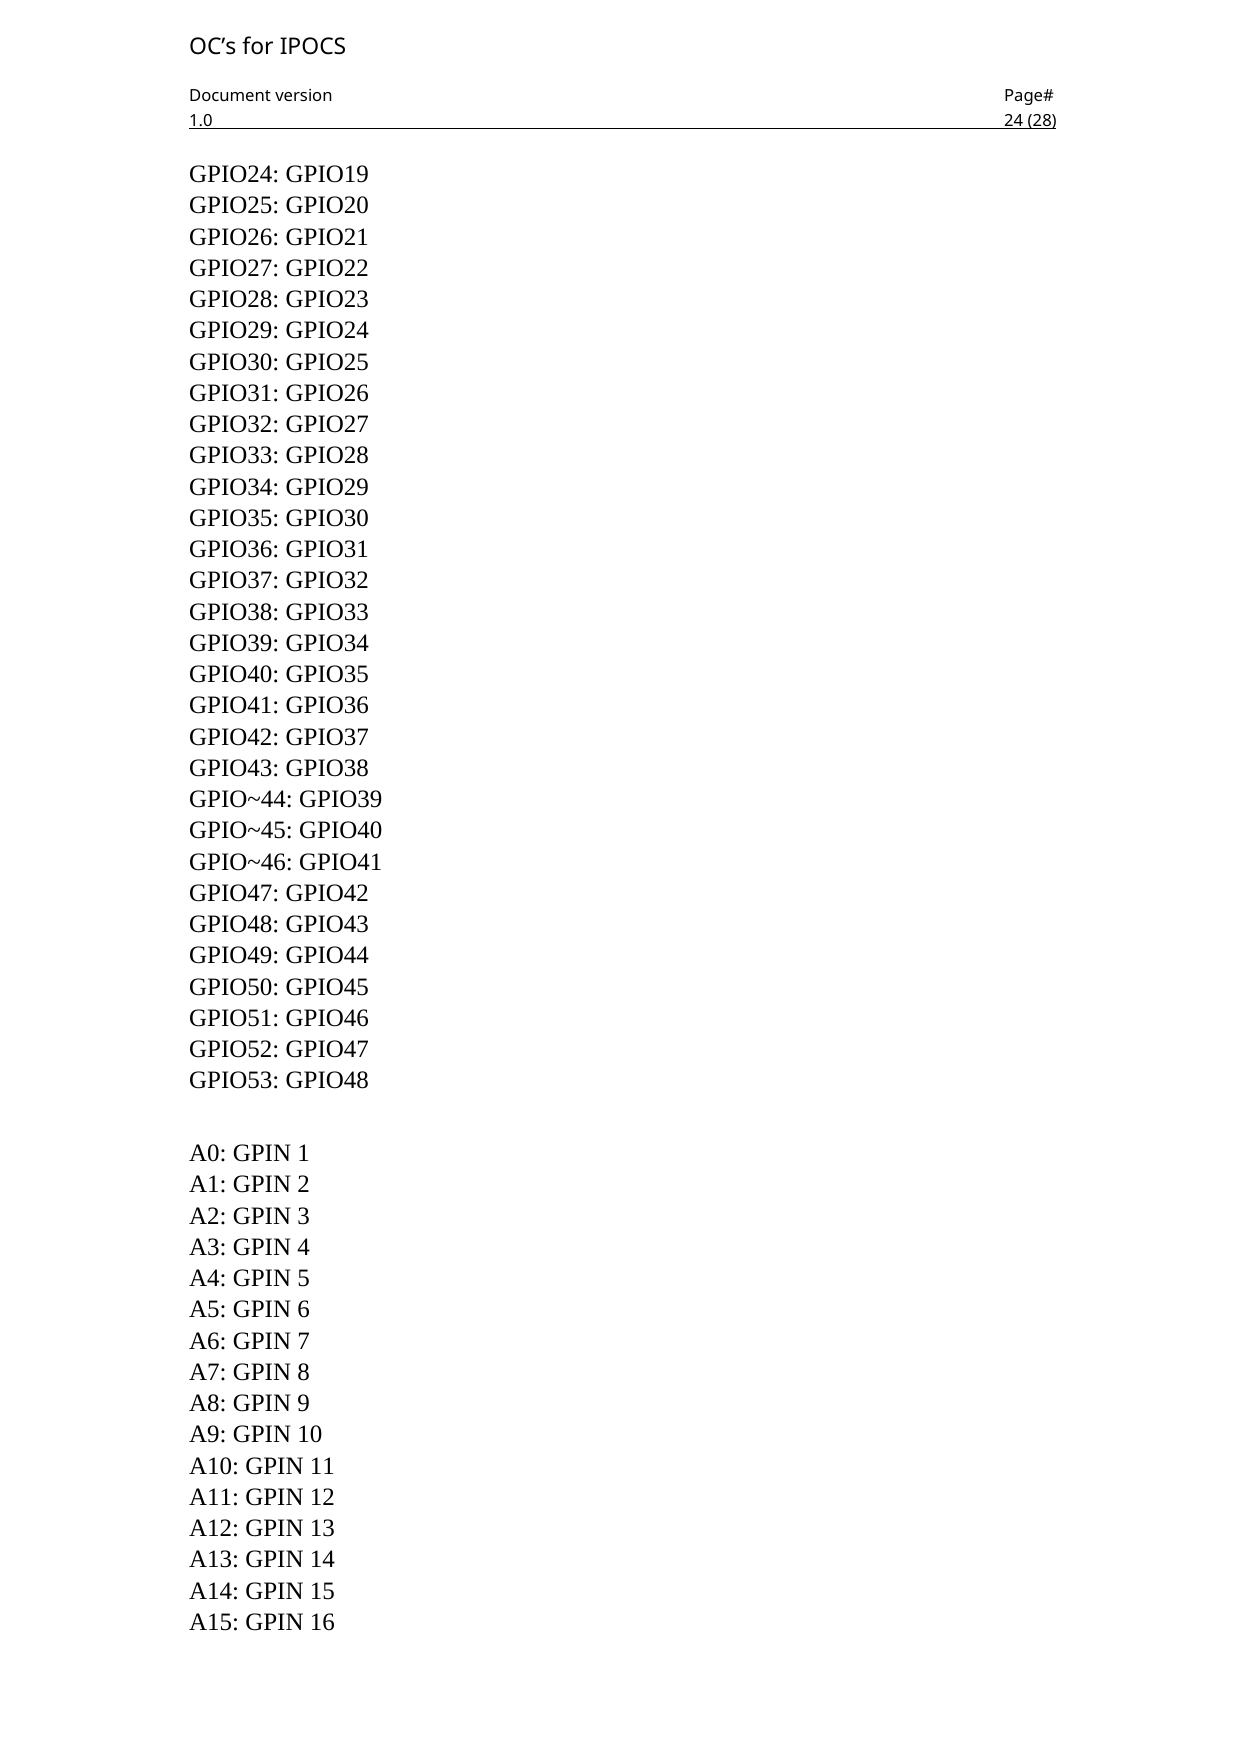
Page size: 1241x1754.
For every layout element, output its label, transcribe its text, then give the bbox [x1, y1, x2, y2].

text A0: GPIN 1 A1: GPIN 2 A2: GPIN 3 A3: GPIN 4 A4: GPIN 5 A5: GPIN 6 A6: GPIN 7 A7: GPIN 8 A8: GPIN 9 A9: GPIN 10 A10: GPIN 11 A11: GPIN 12 A12: GPIN 13 A13: GPIN 14 A14: GPIN 15 A15: GPIN 16 [189, 1136, 1122, 1636]
text GPIO24: GPIO19 GPIO25: GPIO20 GPIO26: GPIO21 GPIO27: GPIO22 GPIO28: GPIO23 GPIO29: GPIO24 GPIO30: GPIO25 GPIO31: GPIO26 GPIO32: GPIO27 GPIO33: GPIO28 GPIO34: GPIO29 GPIO35: GPIO30 GPIO36: GPIO31 GPIO37: GPIO32 GPIO38: GPIO33 GPIO39: GPIO34 GPIO40: GPIO35 GPIO41: GPIO36 GPIO42: GPIO37 GPIO43: GPIO38 GPIO~44: GPIO39 GPIO~45: GPIO40 GPIO~46: GPIO41 GPIO47: GPIO42 GPIO48: GPIO43 GPIO49: GPIO44 GPIO50: GPIO45 GPIO51: GPIO46 GPIO52: GPIO47 GPIO53: GPIO48 [189, 157, 1122, 1125]
